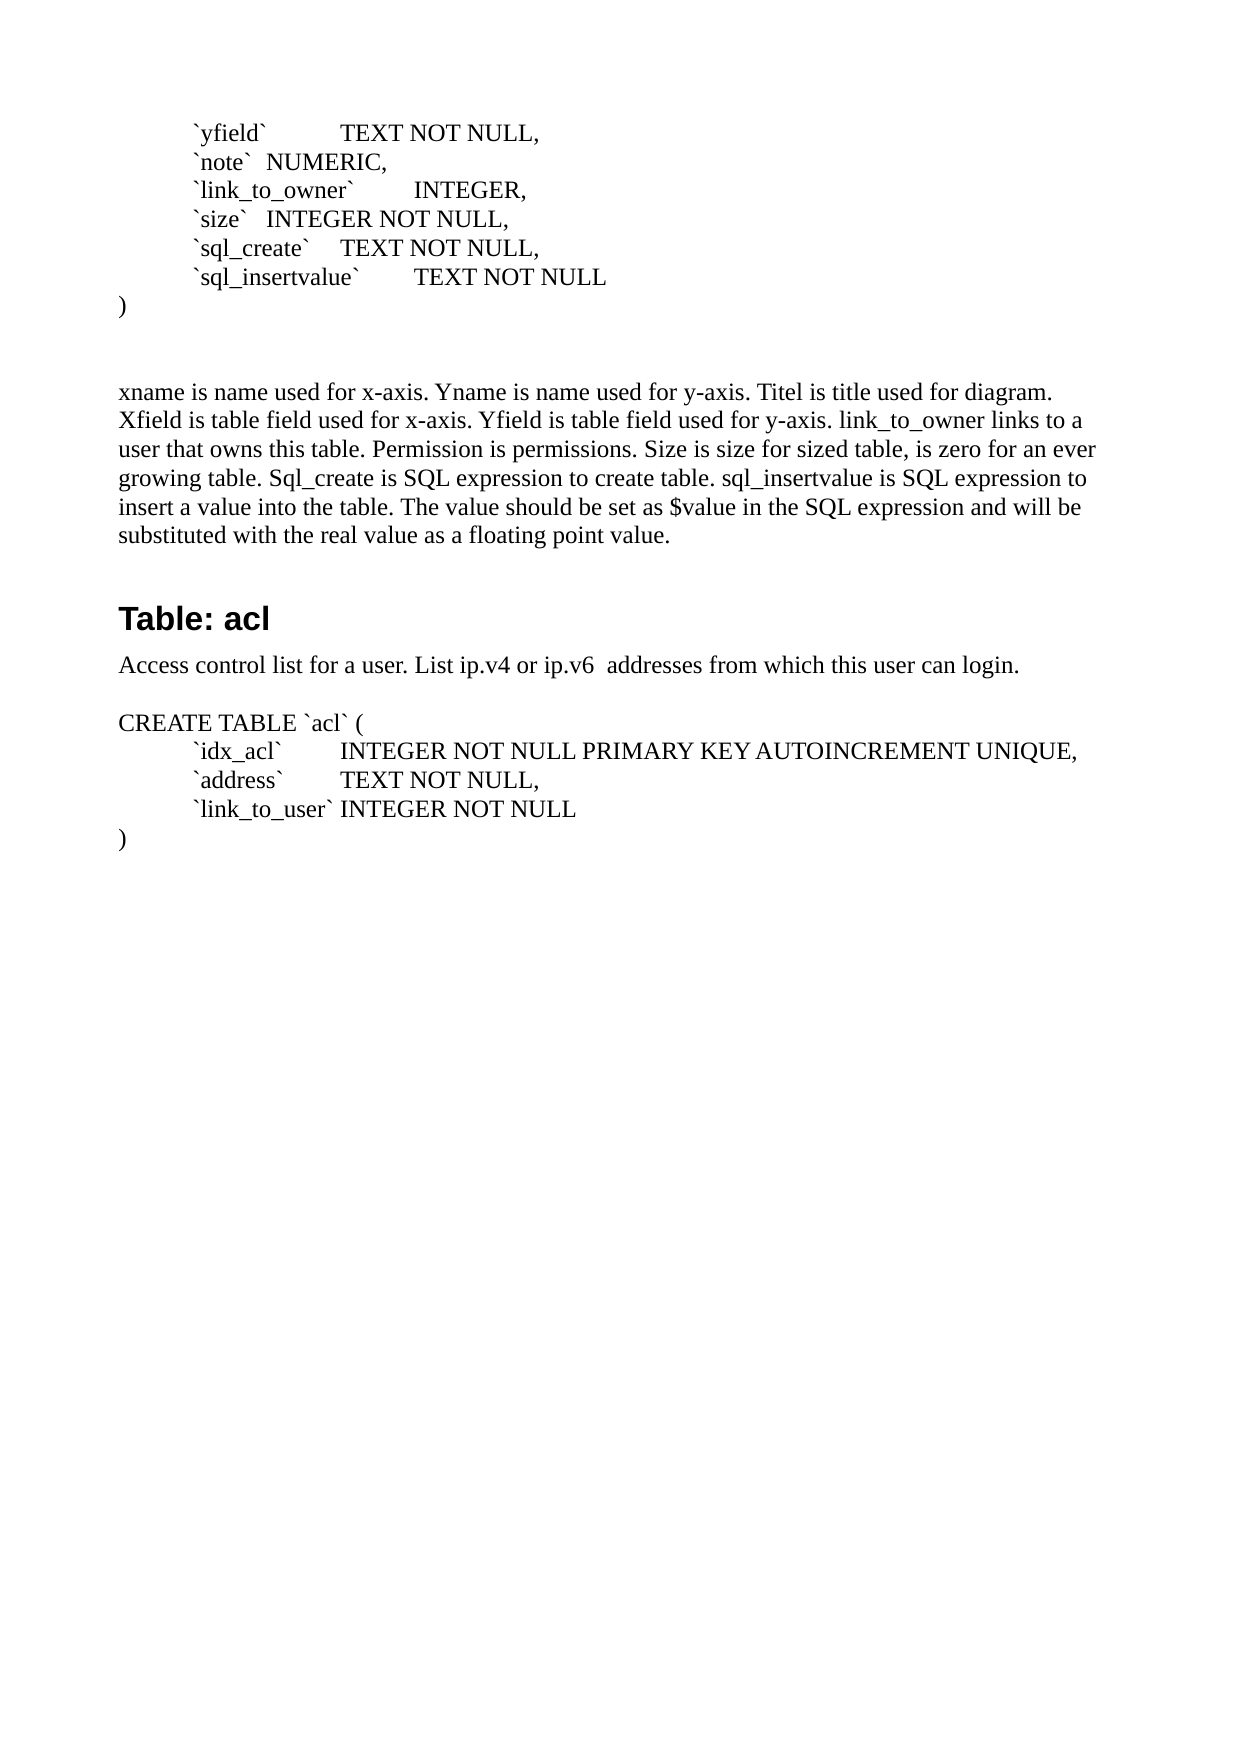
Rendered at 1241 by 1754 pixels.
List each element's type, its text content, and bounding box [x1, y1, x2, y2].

text `link_to_user` INTEGER NOT NULL [118, 794, 1122, 823]
text `size` INTEGER NOT NULL, [118, 204, 1122, 233]
text Access control list for a user. List ip.v4 or ip.v6 addresses from which this user can login. [118, 650, 1122, 679]
subtitle Table: acl [118, 599, 1122, 638]
text `idx_acl` INTEGER NOT NULL PRIMARY KEY AUTOINCREMENT UNIQUE, [118, 736, 1122, 765]
text `address` TEXT NOT NULL, [118, 765, 1122, 794]
text CREATE TABLE `acl` ( [118, 708, 1122, 736]
text xname is name used for x-axis. Yname is name used for y-axis. Titel is title used for diagram. Xfield is table field used for x-axis. Yfield is table field used for y-axis. link_to_owner links to a user that owns this table. Permission is permissions. Size is size for sized table, is zero for an ever growing table. Sql_create is SQL expression to create table. sql_insertvalue is SQL expression to insert a value into the table. The value should be set as $value in the SQL expression and will be substituted with the real value as a floating point value. [118, 377, 1122, 549]
text `yfield` TEXT NOT NULL, [118, 118, 1122, 147]
text `link_to_owner` INTEGER, [118, 176, 1122, 204]
text `sql_create` TEXT NOT NULL, [118, 233, 1122, 262]
text ) [118, 823, 1122, 851]
text ) [118, 291, 1122, 319]
text `sql_insertvalue` TEXT NOT NULL [118, 262, 1122, 291]
text `note` NUMERIC, [118, 147, 1122, 176]
